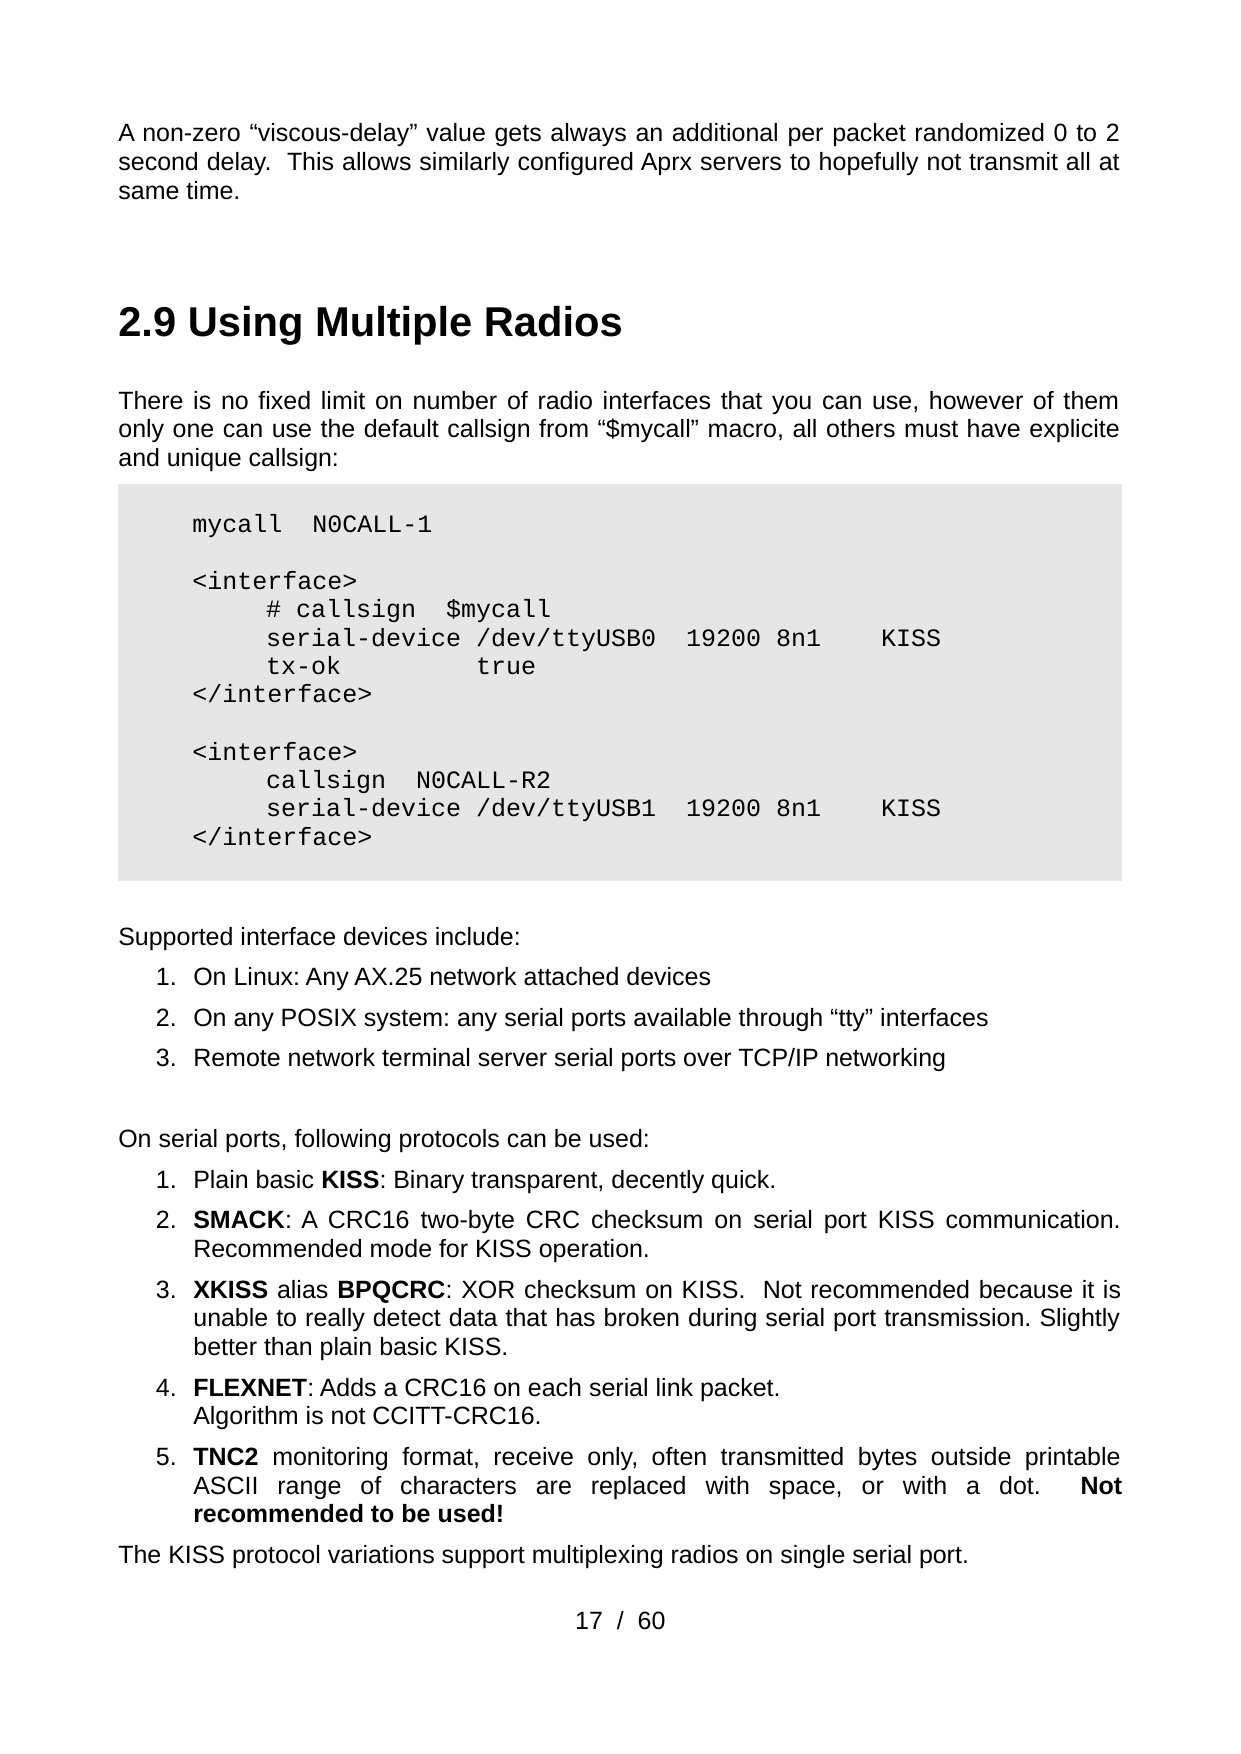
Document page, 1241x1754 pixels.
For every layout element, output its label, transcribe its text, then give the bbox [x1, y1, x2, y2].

text There is no fixed limit on number of radio interfaces that you can use, however of them only one can use the default callsign from “$mycall” macro, all others must have explicite and unique callsign: [118, 386, 1122, 472]
subtitle Using Multiple Radios [118, 297, 1122, 345]
text <interface> [118, 569, 1122, 597]
list TNC2 monitoring format, receive only, often transmitted bytes outside printable ASCII range of characters are replaced with space, or with a dot. Not recommended to be used! [156, 1442, 1122, 1528]
list Remote network terminal server serial ports over TCP/IP networking [156, 1043, 1122, 1072]
text Supported interface devices include: [118, 922, 1122, 950]
list On Linux: Any AX.25 network attached devices [156, 962, 1122, 991]
list Plain basic KISS: Binary transparent, decently quick. [156, 1165, 1122, 1193]
text serial-device /dev/ttyUSB0 19200 8n1 KISS [118, 625, 1122, 654]
text callsign N0CALL-R2 [118, 767, 1122, 796]
text </interface> [118, 682, 1122, 710]
text # callsign $mycall [118, 597, 1122, 625]
text mycall N0CALL-1 [118, 512, 1122, 540]
text serial-device /dev/ttyUSB1 19200 8n1 KISS [118, 796, 1122, 824]
text tx-ok true [118, 654, 1122, 682]
list On any POSIX system: any serial ports available through “tty” interfaces [156, 1003, 1122, 1031]
list FLEXNET: Adds a CRC16 on each serial link packet. Algorithm is not CCITT-CRC16. [156, 1373, 1122, 1430]
text </interface> [118, 824, 1122, 852]
text <interface> [118, 739, 1122, 767]
text The KISS protocol variations support multiplexing radios on single serial port. [118, 1540, 1122, 1569]
list XKISS alias BPQCRC: XOR checksum on KISS. Not recommended because it is unable to really detect data that has broken during serial port transmission. Slightly better than plain basic KISS. [156, 1274, 1122, 1361]
list SMACK: A CRC16 two-byte CRC checksum on serial port KISS communication. Recommended mode for KISS operation. [156, 1205, 1122, 1263]
text On serial ports, following protocols can be used: [118, 1124, 1122, 1153]
text A non-zero “viscous-delay” value gets always an additional per packet randomized 0 to 2 second delay. This allows similarly configured Aprx servers to hopefully not transmit all at same time. [118, 118, 1122, 204]
